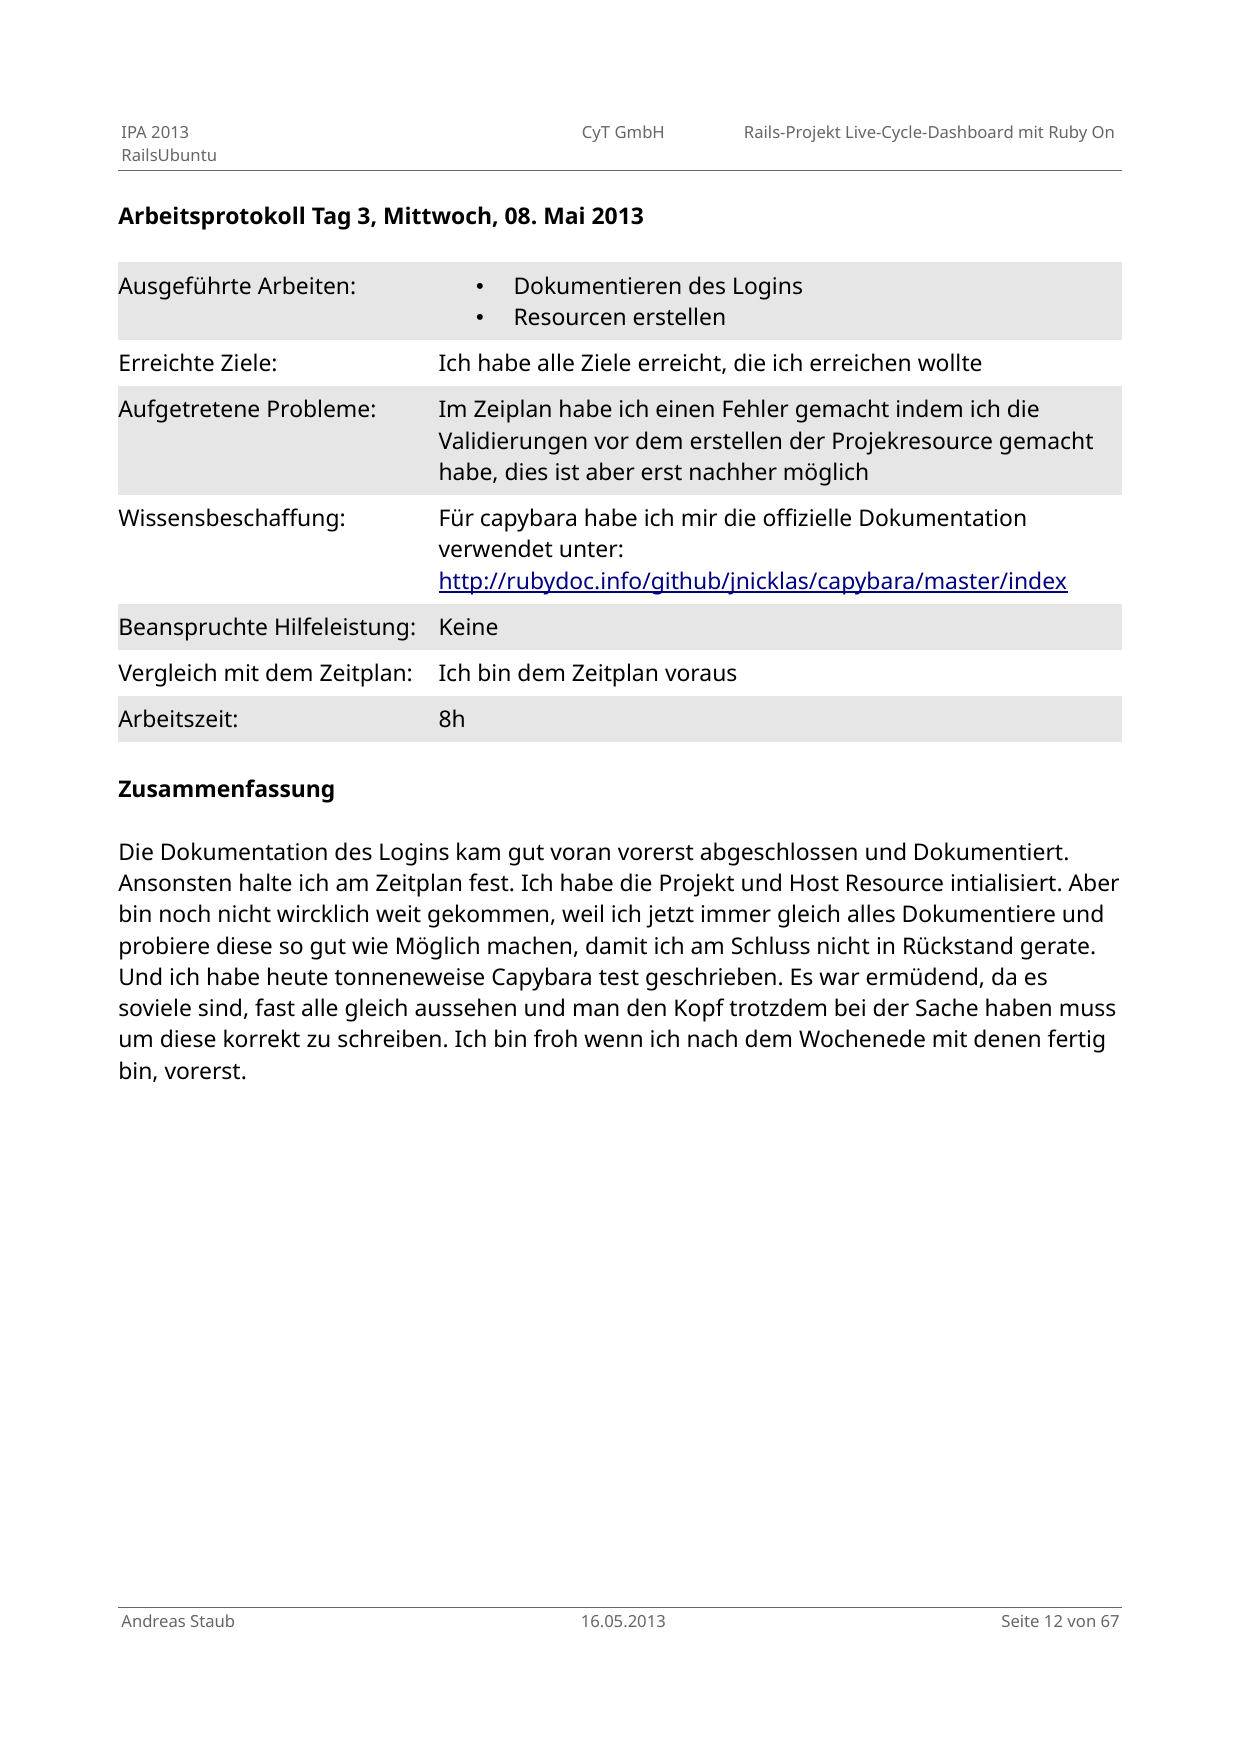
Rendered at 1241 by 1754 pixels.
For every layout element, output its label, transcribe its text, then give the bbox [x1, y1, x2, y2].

table_header Ausgeführte Arbeiten: [118, 262, 438, 340]
table_cell Erreichte Ziele: [118, 340, 438, 386]
table_cell Keine [438, 604, 1122, 650]
table_cell Vergleich mit dem Zeitplan: [118, 650, 438, 696]
table_cell Im Zeiplan habe ich einen Fehler gemacht indem ich die Validierungen vor dem erstellen der Projekresource gemacht habe, dies ist aber erst nachher möglich [438, 386, 1122, 495]
table_cell Aufgetretene Probleme: [118, 386, 438, 495]
text Arbeitsprotokoll Tag 3, Mittwoch, 08. Mai 2013 [118, 200, 1122, 231]
table_cell Arbeitszeit: [118, 696, 438, 742]
table_cell Ich bin dem Zeitplan voraus [438, 650, 1122, 696]
text Die Dokumentation des Logins kam gut voran vorerst abgeschlossen und Dokumentiert. Ansonsten halte ich am Zeitplan fest. Ich habe die Projekt und Host Resource intialisiert. Aber bin noch nicht wircklich weit gekommen, weil ich jetzt immer gleich alles Dokumentiere und probiere diese so gut wie Möglich machen, damit ich am Schluss nicht in Rückstand gerate. Und ich habe heute tonneneweise Capybara test geschrieben. Es war ermüdend, da es soviele sind, fast alle gleich aussehen und man den Kopf trotzdem bei der Sache haben muss um diese korrekt zu schreiben. Ich bin froh wenn ich nach dem Wochenede mit denen fertig bin, vorerst. [118, 836, 1122, 1086]
table_cell Beanspruchte Hilfeleistung: [118, 604, 438, 650]
text Zusammenfassung [118, 773, 1122, 805]
table_cell Wissensbeschaffung: [118, 495, 438, 603]
table_cell Für capybara habe ich mir die offizielle Dokumentation verwendet unter: http://rubydoc.info/github/jnicklas/capybara/master/index [438, 495, 1122, 603]
table_header Dokumentieren des Logins Resourcen erstellen [438, 262, 1122, 340]
table_cell 8h [438, 696, 1122, 742]
table_cell Ich habe alle Ziele erreicht, die ich erreichen wollte [438, 340, 1122, 386]
